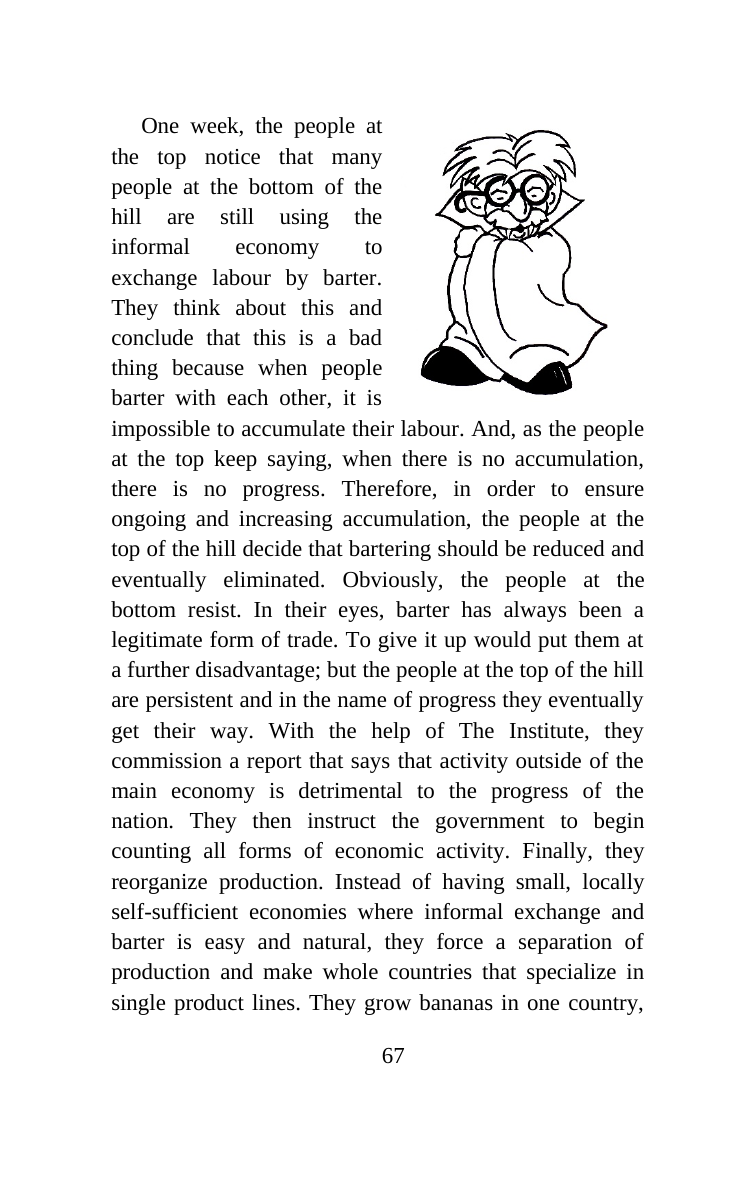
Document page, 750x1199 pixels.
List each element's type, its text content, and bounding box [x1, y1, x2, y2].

picture [401, 117, 608, 412]
text One week, the people at the top notice that many people at the bottom of the hill are still using the informal economy to exchange labour by barter. They think about this and conclude that this is a bad thing because when people barter with each other, it is impossible to accumulate their labour. And, as the people at the top keep saying, when there is no accumulation, there is no progress. Therefore, in order to ensure ongoing and increasing accumulation, the people at the top of the hill decide that bartering should be reduced and eventually eliminated. Obviously, the people at the bottom resist. In their eyes, barter has always been a legitimate form of trade. To give it up would put them at a further disadvantage; but the people at the top of the hill are persistent and in the name of progress they eventually get their way. With the help of The Institute, they commission a report that says that activity outside of the main economy is detrimental to the progress of the nation. They then instruct the government to begin counting all forms of economic activity. Finally, they reorganize production. Instead of having small, locally self-sufficient economies where informal exchange and barter is easy and natural, they force a separation of production and make whole countries that specialize in single product lines. They grow bananas in one country, [111, 112, 645, 1015]
